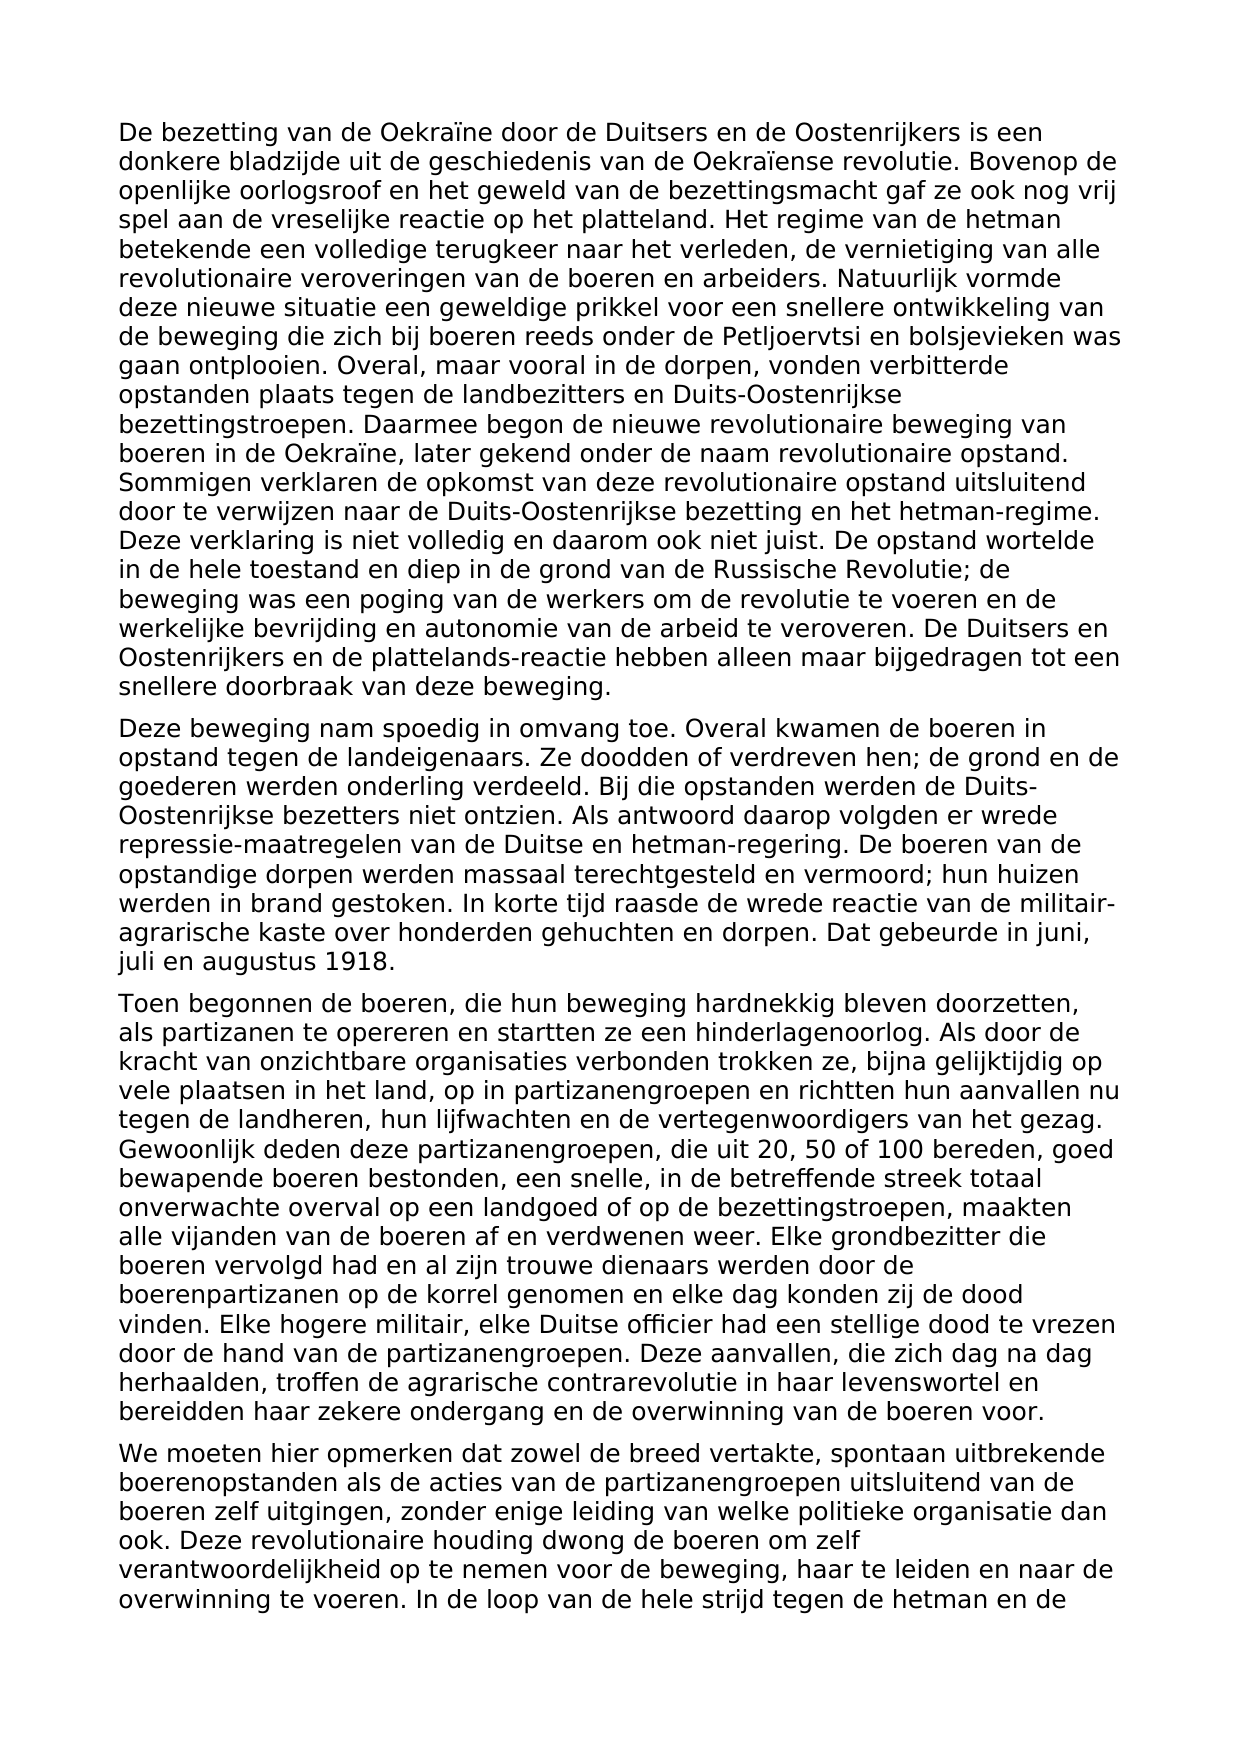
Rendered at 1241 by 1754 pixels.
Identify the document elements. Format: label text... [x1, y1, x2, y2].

text We moeten hier opmerken dat zowel de breed vertakte, spontaan uitbrekende boerenopstanden als de acties van de partizanengroepen uitsluitend van de boeren zelf uitgingen, zonder enige leiding van welke politieke organisatie dan ook. Deze revolutionaire houding dwong de boeren om zelf verantwoordelijkheid op te nemen voor de beweging, haar te leiden en naar de overwinning te voeren. In de loop van de hele strijd tegen de hetman en de [118, 1439, 1122, 1614]
text Deze beweging nam spoedig in omvang toe. Overal kwamen de boeren in opstand tegen de landeigenaars. Ze doodden of verdreven hen; de grond en de goederen werden onderling verdeeld. Bij die opstanden werden de Duits-Oostenrijkse bezetters niet ontzien. Als antwoord daarop volgden er wrede repressie-maatregelen van de Duitse en hetman-regering. De boeren van de opstandige dorpen werden massaal terechtgesteld en vermoord; hun huizen werden in brand gestoken. In korte tijd raasde de wrede reactie van de militair-agrarische kaste over honderden gehuchten en dorpen. Dat gebeurde in juni, juli en augustus 1918. [118, 714, 1122, 976]
text De bezetting van de Oekraïne door de Duitsers en de Oostenrijkers is een donkere bladzijde uit de geschiedenis van de Oekraïense revolutie. Bovenop de openlijke oorlogsroof en het geweld van de bezettingsmacht gaf ze ook nog vrij spel aan de vreselijke reactie op het platteland. Het regime van de hetman betekende een volledige terugkeer naar het verleden, de vernietiging van alle revolutionaire veroveringen van de boeren en arbeiders. Natuurlijk vormde deze nieuwe situatie een geweldige prikkel voor een snellere ontwikkeling van de beweging die zich bij boeren reeds onder de Petljoervtsi en bolsjevieken was gaan ontplooien. Overal, maar vooral in de dorpen, vonden verbitterde opstanden plaats tegen de landbezitters en Duits-Oostenrijkse bezettingstroepen. Daarmee begon de nieuwe revolutionaire beweging van boeren in de Oekraïne, later gekend onder de naam revolutionaire opstand. Sommigen verklaren de opkomst van deze revolutionaire opstand uitsluitend door te verwijzen naar de Duits-Oostenrijkse bezetting en het hetman-regime. Deze verklaring is niet volledig en daarom ook niet juist. De opstand wortelde in de hele toestand en diep in de grond van de Russische Revolutie; de beweging was een poging van de werkers om de revolutie te voeren en de werkelijke bevrijding en autonomie van de arbeid te veroveren. De Duitsers en Oostenrijkers en de plattelands-reactie hebben alleen maar bijgedragen tot een snellere doorbraak van deze beweging. [118, 118, 1122, 701]
text Toen begonnen de boeren, die hun beweging hardnekkig bleven doorzetten, als partizanen te opereren en startten ze een hinderlagenoorlog. Als door de kracht van onzichtbare organisaties verbonden trokken ze, bijna gelijktijdig op vele plaatsen in het land, op in partizanengroepen en richtten hun aanvallen nu tegen de landheren, hun lijfwachten en de vertegenwoordigers van het gezag. Gewoonlijk deden deze partizanengroepen, die uit 20, 50 of 100 bereden, goed bewapende boeren bestonden, een snelle, in de betreffende streek totaal onverwachte overval op een landgoed of op de bezettingstroepen, maakten alle vijanden van de boeren af en verdwenen weer. Elke grondbezitter die boeren vervolgd had en al zijn trouwe dienaars werden door de boerenpartizanen op de korrel genomen en elke dag konden zij de dood vinden. Elke hogere militair, elke Duitse officier had een stellige dood te vrezen door de hand van de partizanengroepen. Deze aanvallen, die zich dag na dag herhaalden, troffen de agrarische contrarevolutie in haar levenswortel en bereidden haar zekere ondergang en de overwinning van de boeren voor. [118, 989, 1122, 1426]
